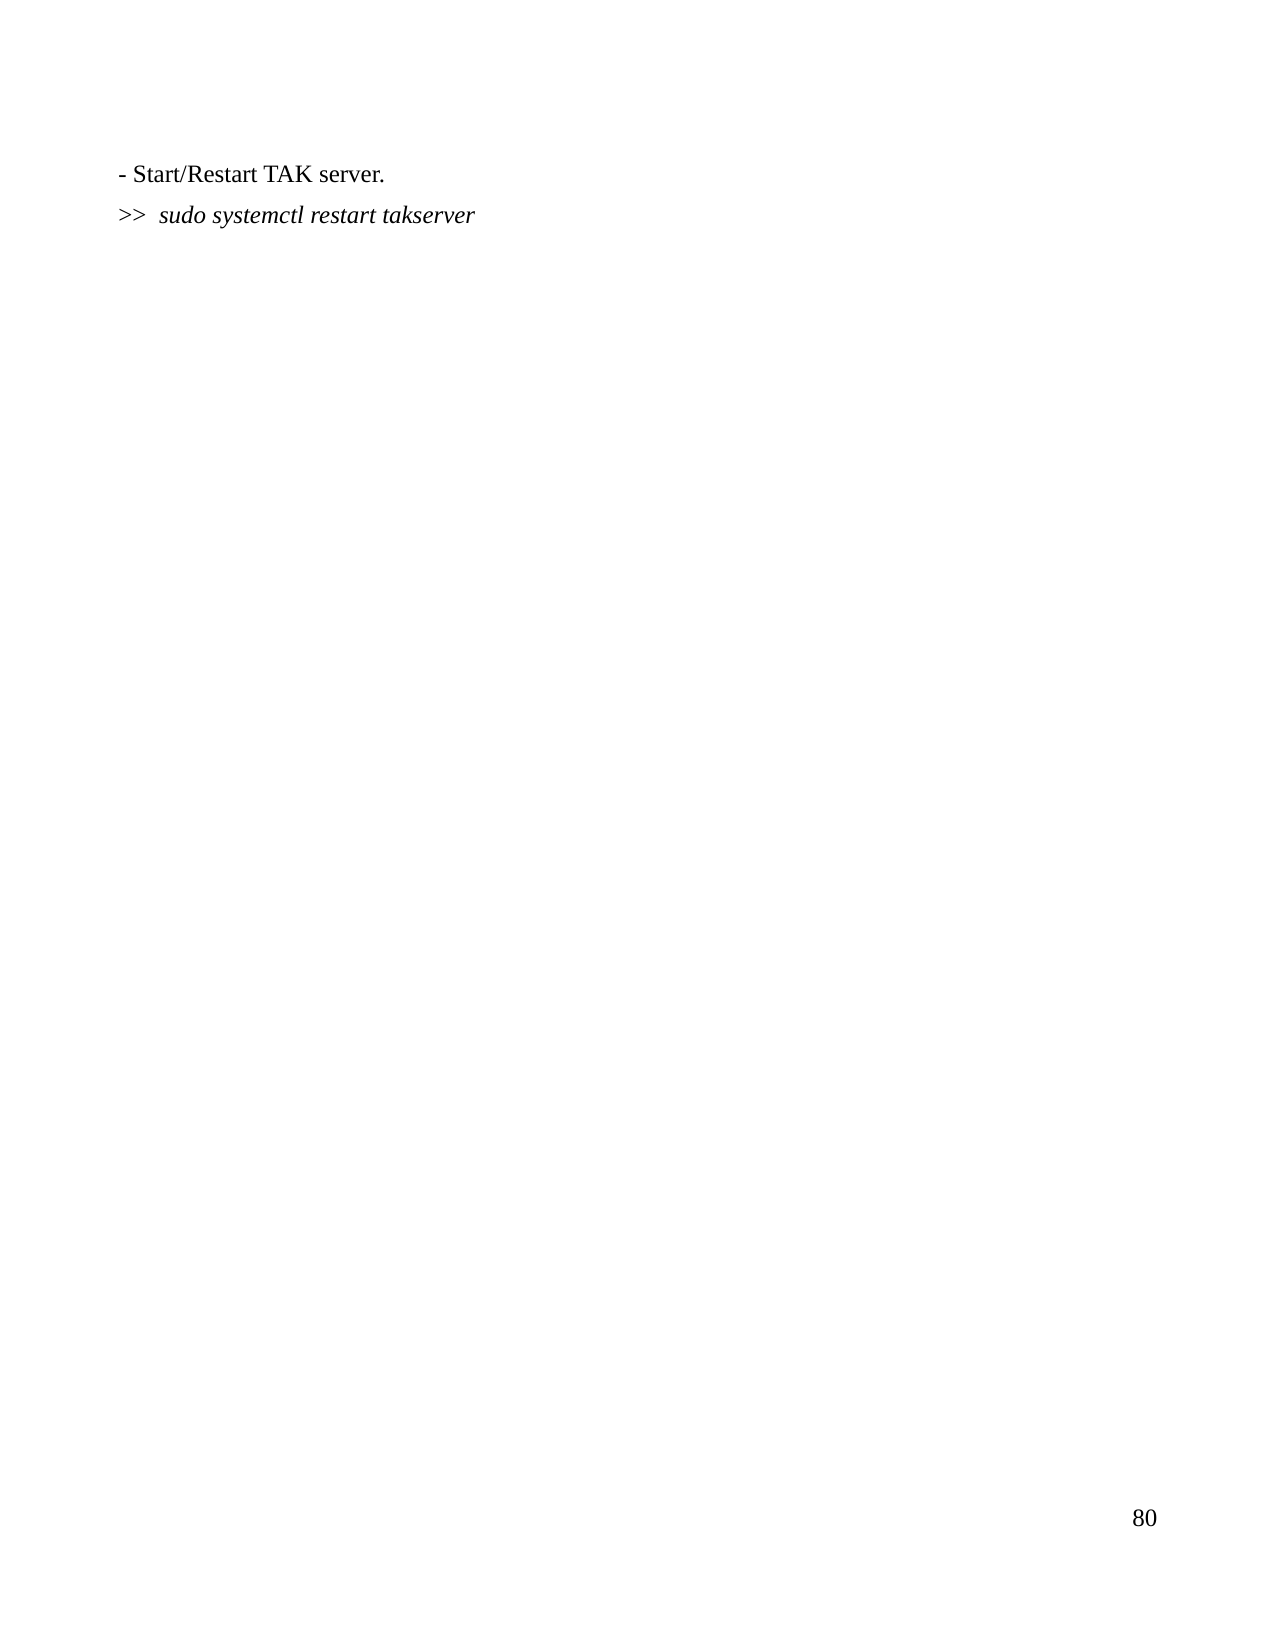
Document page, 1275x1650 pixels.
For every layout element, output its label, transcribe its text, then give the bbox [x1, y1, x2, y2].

text - Start/Restart TAK server. [118, 159, 1157, 188]
text >> sudo systemctl restart takserver [118, 201, 1157, 229]
